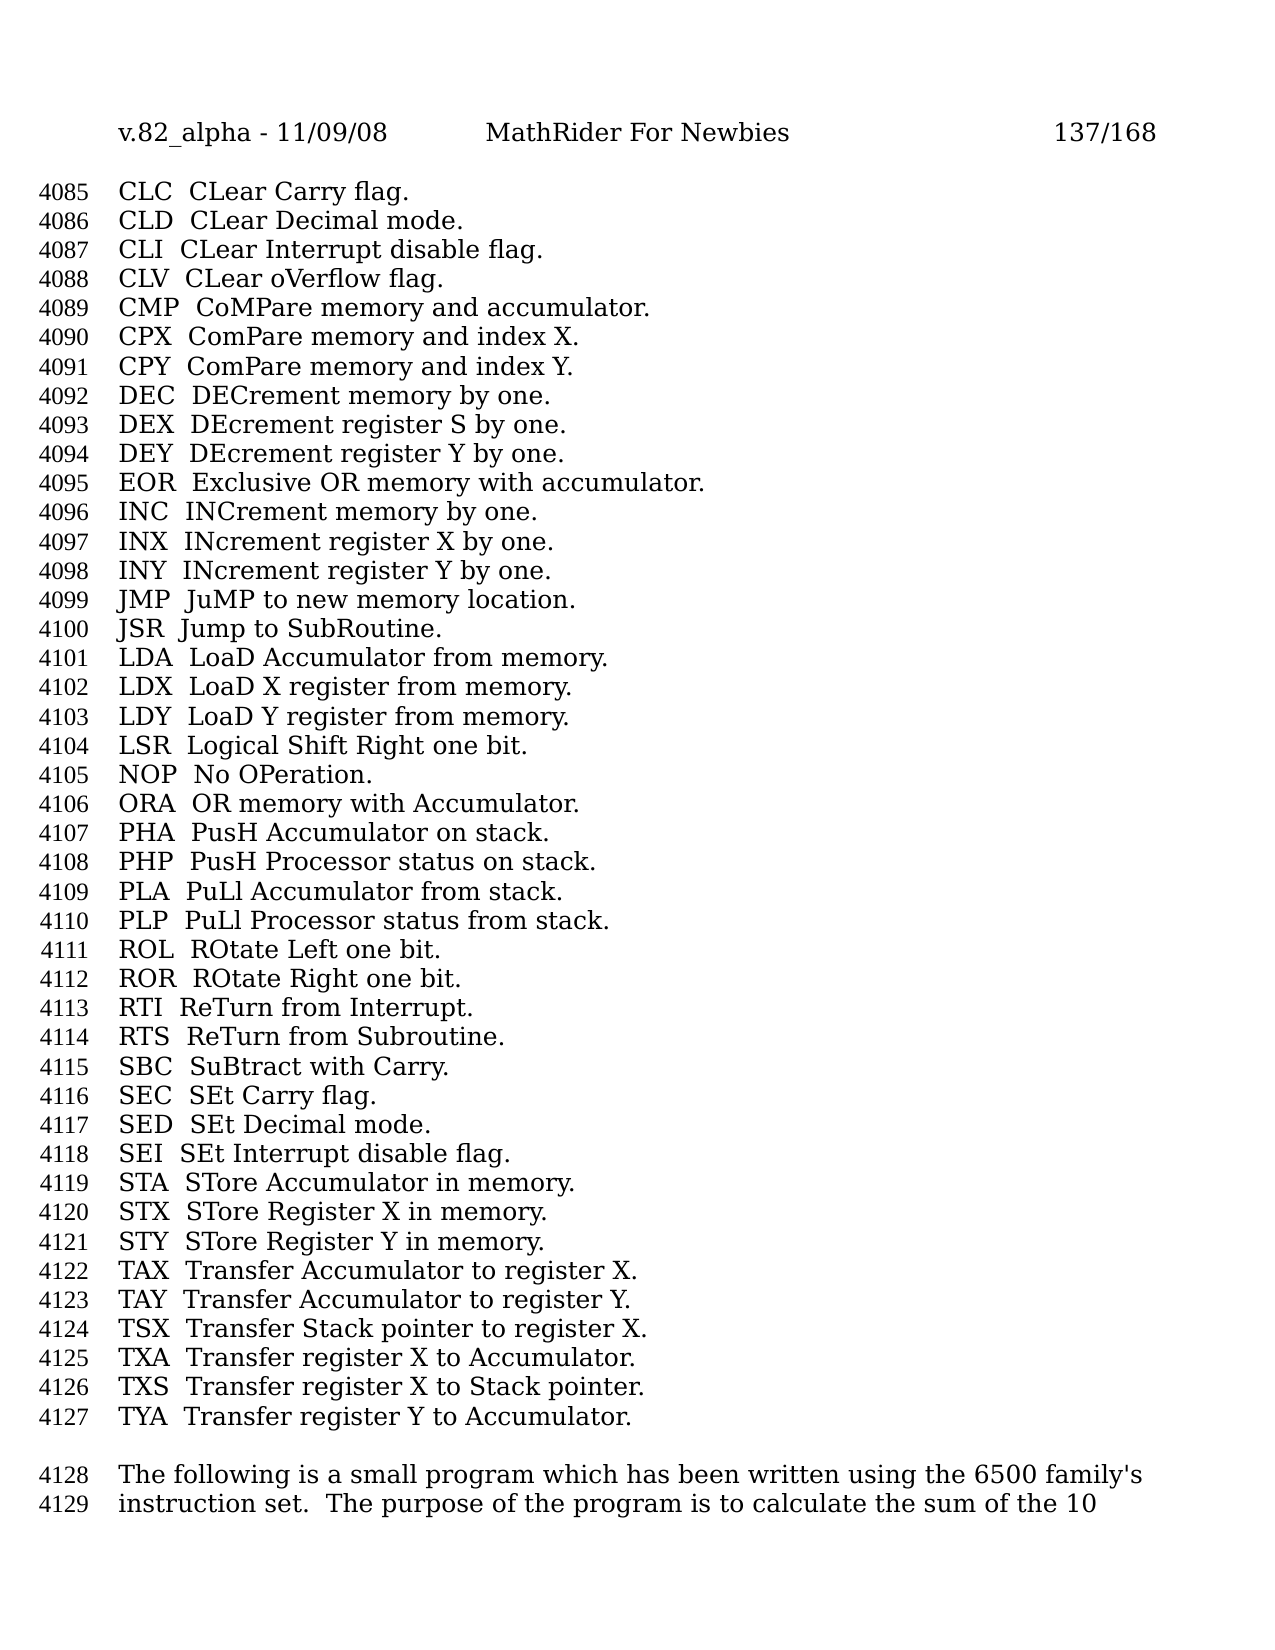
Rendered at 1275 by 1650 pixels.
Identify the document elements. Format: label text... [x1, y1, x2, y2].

text TXS Transfer register X to Stack pointer. [118, 1373, 1157, 1402]
text SEI SEt Interrupt disable flag. [118, 1139, 1157, 1168]
text STX STore Register X in memory. [118, 1198, 1157, 1227]
text STY STore Register Y in memory. [118, 1227, 1157, 1256]
text CPX ComPare memory and index X. [118, 323, 1157, 352]
text PLA PuLl Accumulator from stack. [118, 877, 1157, 906]
text PHP PusH Processor status on stack. [118, 848, 1157, 877]
text TAY Transfer Accumulator to register Y. [118, 1285, 1157, 1314]
text DEX DEcrement register S by one. [118, 410, 1157, 439]
text INX INcrement register X by one. [118, 527, 1157, 556]
text DEY DEcrement register Y by one. [118, 439, 1157, 468]
text ROL ROtate Left one bit. [118, 935, 1157, 964]
text LSR Logical Shift Right one bit. [118, 731, 1157, 760]
text CLI CLear Interrupt disable flag. [118, 235, 1157, 264]
text JSR Jump to SubRoutine. [118, 614, 1157, 643]
text ORA OR memory with Accumulator. [118, 789, 1157, 818]
text PLP PuLl Processor status from stack. [118, 906, 1157, 935]
text SBC SuBtract with Carry. [118, 1052, 1157, 1081]
text TYA Transfer register Y to Accumulator. [118, 1402, 1157, 1431]
text ROR ROtate Right one bit. [118, 964, 1157, 993]
text The following is a small program which has been written using the 6500 family's instruction set. The purpose of the program is to calculate the sum of the 10 [118, 1460, 1157, 1518]
text CLC CLear Carry flag. [118, 177, 1157, 206]
text SEC SEt Carry flag. [118, 1081, 1157, 1110]
text CLD CLear Decimal mode. [118, 206, 1157, 235]
text CLV CLear oVerflow flag. [118, 264, 1157, 293]
text INC INCrement memory by one. [118, 498, 1157, 527]
text SED SEt Decimal mode. [118, 1110, 1157, 1139]
text RTS ReTurn from Subroutine. [118, 1023, 1157, 1052]
text DEC DECrement memory by one. [118, 381, 1157, 410]
text CPY ComPare memory and index Y. [118, 352, 1157, 381]
text CMP CoMPare memory and accumulator. [118, 293, 1157, 323]
text TSX Transfer Stack pointer to register X. [118, 1314, 1157, 1343]
text RTI ReTurn from Interrupt. [118, 993, 1157, 1023]
text TXA Transfer register X to Accumulator. [118, 1343, 1157, 1373]
text EOR Exclusive OR memory with accumulator. [118, 468, 1157, 498]
text INY INcrement register Y by one. [118, 556, 1157, 585]
text LDY LoaD Y register from memory. [118, 702, 1157, 731]
text TAX Transfer Accumulator to register X. [118, 1256, 1157, 1285]
text LDX LoaD X register from memory. [118, 673, 1157, 702]
text NOP No OPeration. [118, 760, 1157, 789]
text PHA PusH Accumulator on stack. [118, 818, 1157, 848]
text JMP JuMP to new memory location. [118, 585, 1157, 614]
text LDA LoaD Accumulator from memory. [118, 643, 1157, 673]
text STA STore Accumulator in memory. [118, 1168, 1157, 1198]
